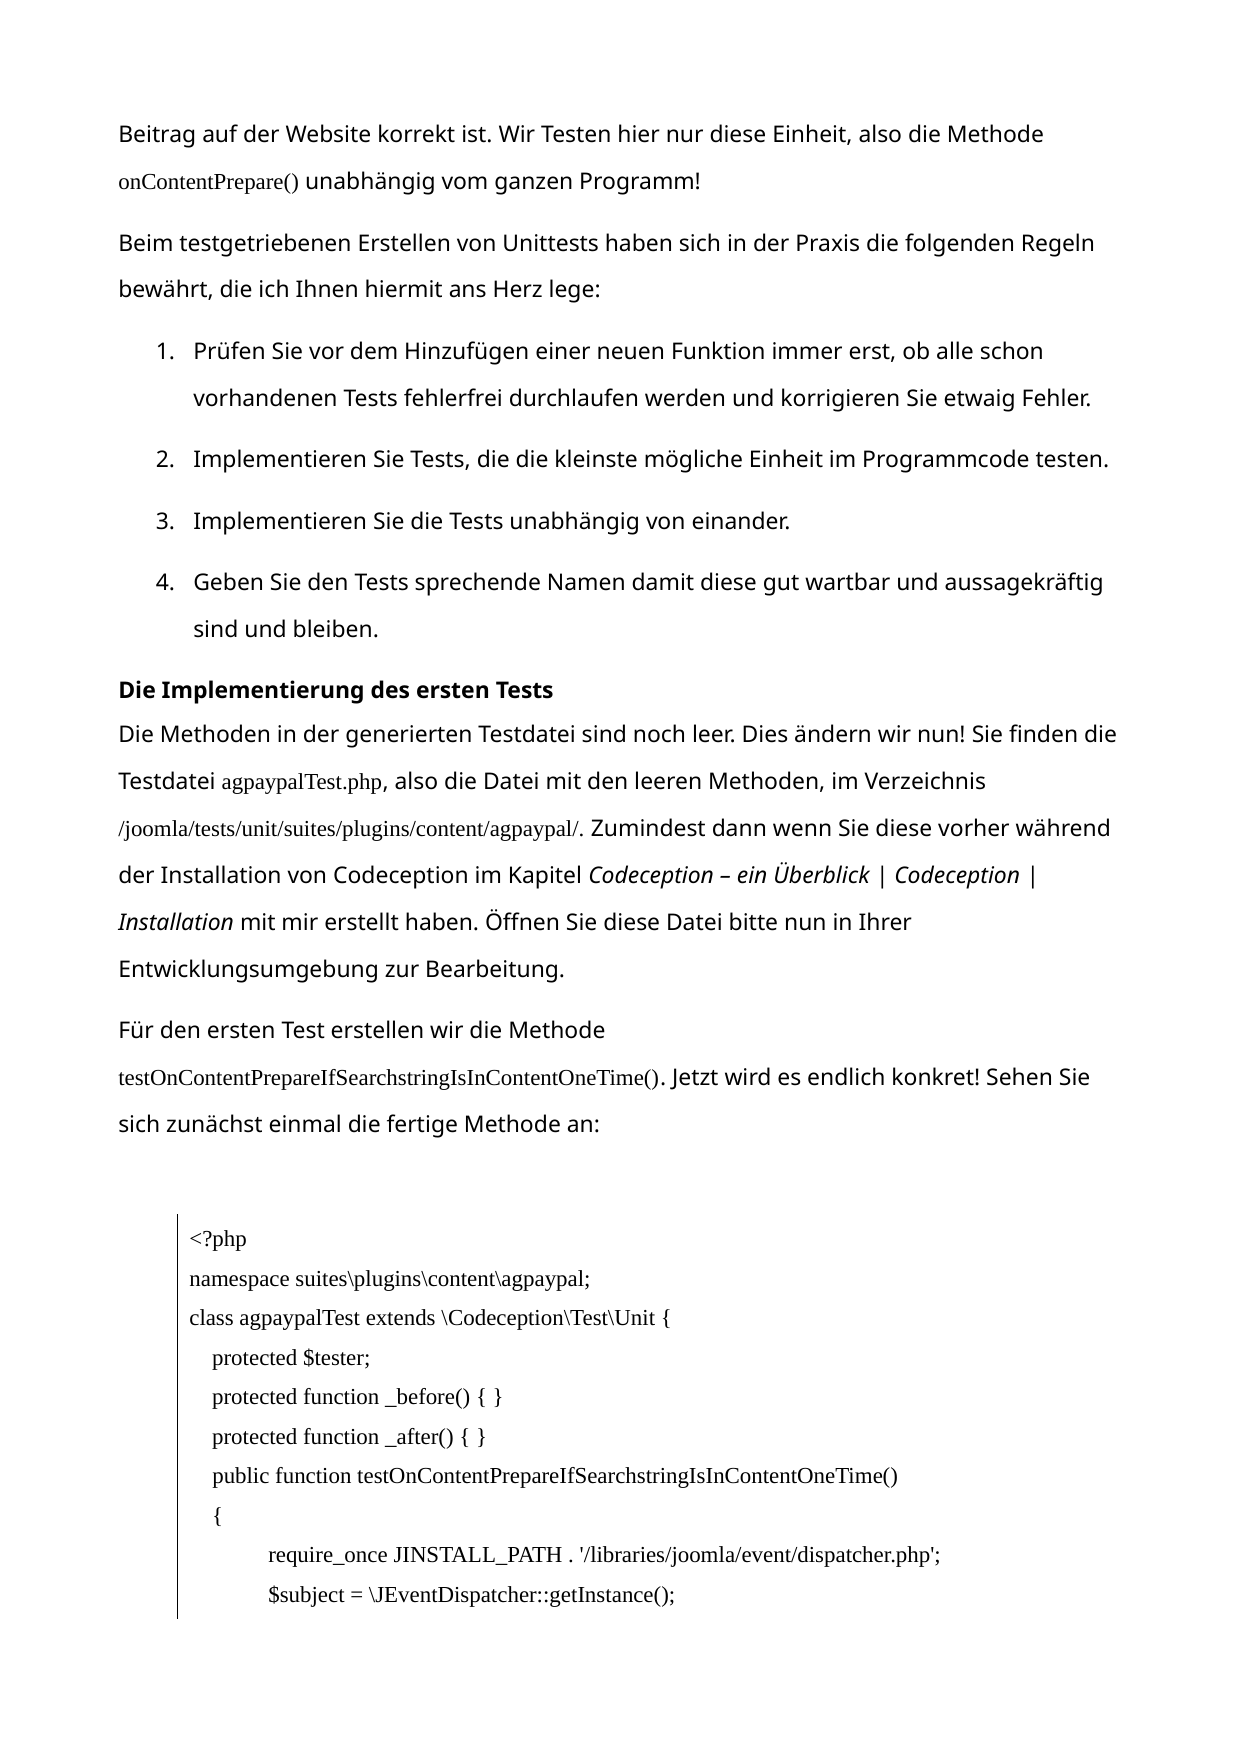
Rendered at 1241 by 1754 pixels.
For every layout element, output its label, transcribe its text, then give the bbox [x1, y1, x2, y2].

text Die Methoden in der generierten Testdatei sind noch leer. Dies ändern wir nun! Sie finden die Testdatei agpaypalTest.php, also die Datei mit den leeren Methoden, im Verzeichnis /joomla/tests/unit/suites/plugins/content/agpaypal/. Zumindest dann wenn Sie diese vorher während der Installation von Codeception im Kapitel Codeception – ein Überblick | Codeception | Installation mit mir erstellt haben. Öffnen Sie diese Datei bitte nun in Ihrer Entwicklungsumgebung zur Bearbeitung. [118, 718, 1122, 984]
list Geben Sie den Tests sprechende Namen damit diese gut wartbar und aussagekräftig sind und bleiben. [156, 566, 1122, 644]
text Beim testgetriebenen Erstellen von Unittests haben sich in der Praxis die folgenden Regeln bewährt, die ich Ihnen hiermit ans Herz lege: [118, 226, 1122, 304]
list Prüfen Sie vor dem Hinzufügen einer neuen Funktion immer erst, ob alle schon vorhandenen Tests fehlerfrei durchlaufen werden und korrigieren Sie etwaig Fehler. [156, 335, 1122, 413]
list Implementieren Sie die Tests unabhängig von einander. [156, 504, 1122, 536]
list Implementieren Sie Tests, die die kleinste mögliche Einheit im Programmcode testen. [156, 443, 1122, 474]
text <?php namespace suites\plugins\content\agpaypal; class agpaypalTest extends \Codeception\Test\Unit { protected $tester; protected function _before() { } protected function _after() { } public function testOnContentPrepareIfSearchstringIsInContentOneTime() { require_once JINSTALL_PATH . '/libraries/joomla/event/dispatcher.php'; $subject = \JEventDispatcher::getInstance(); [178, 1214, 1122, 1619]
text Beitrag auf der Website korrekt ist. Wir Testen hier nur diese Einheit, also die Methode onContentPrepare() unabhängig vom ganzen Programm! [118, 118, 1122, 196]
text Für den ersten Test erstellen wir die Methode testOnContentPrepareIfSearchstringIsInContentOneTime(). Jetzt wird es endlich konkret! Sehen Sie sich zunächst einmal die fertige Methode an: [118, 1014, 1122, 1139]
subtitle Die Implementierung des ersten Tests [118, 674, 1122, 706]
